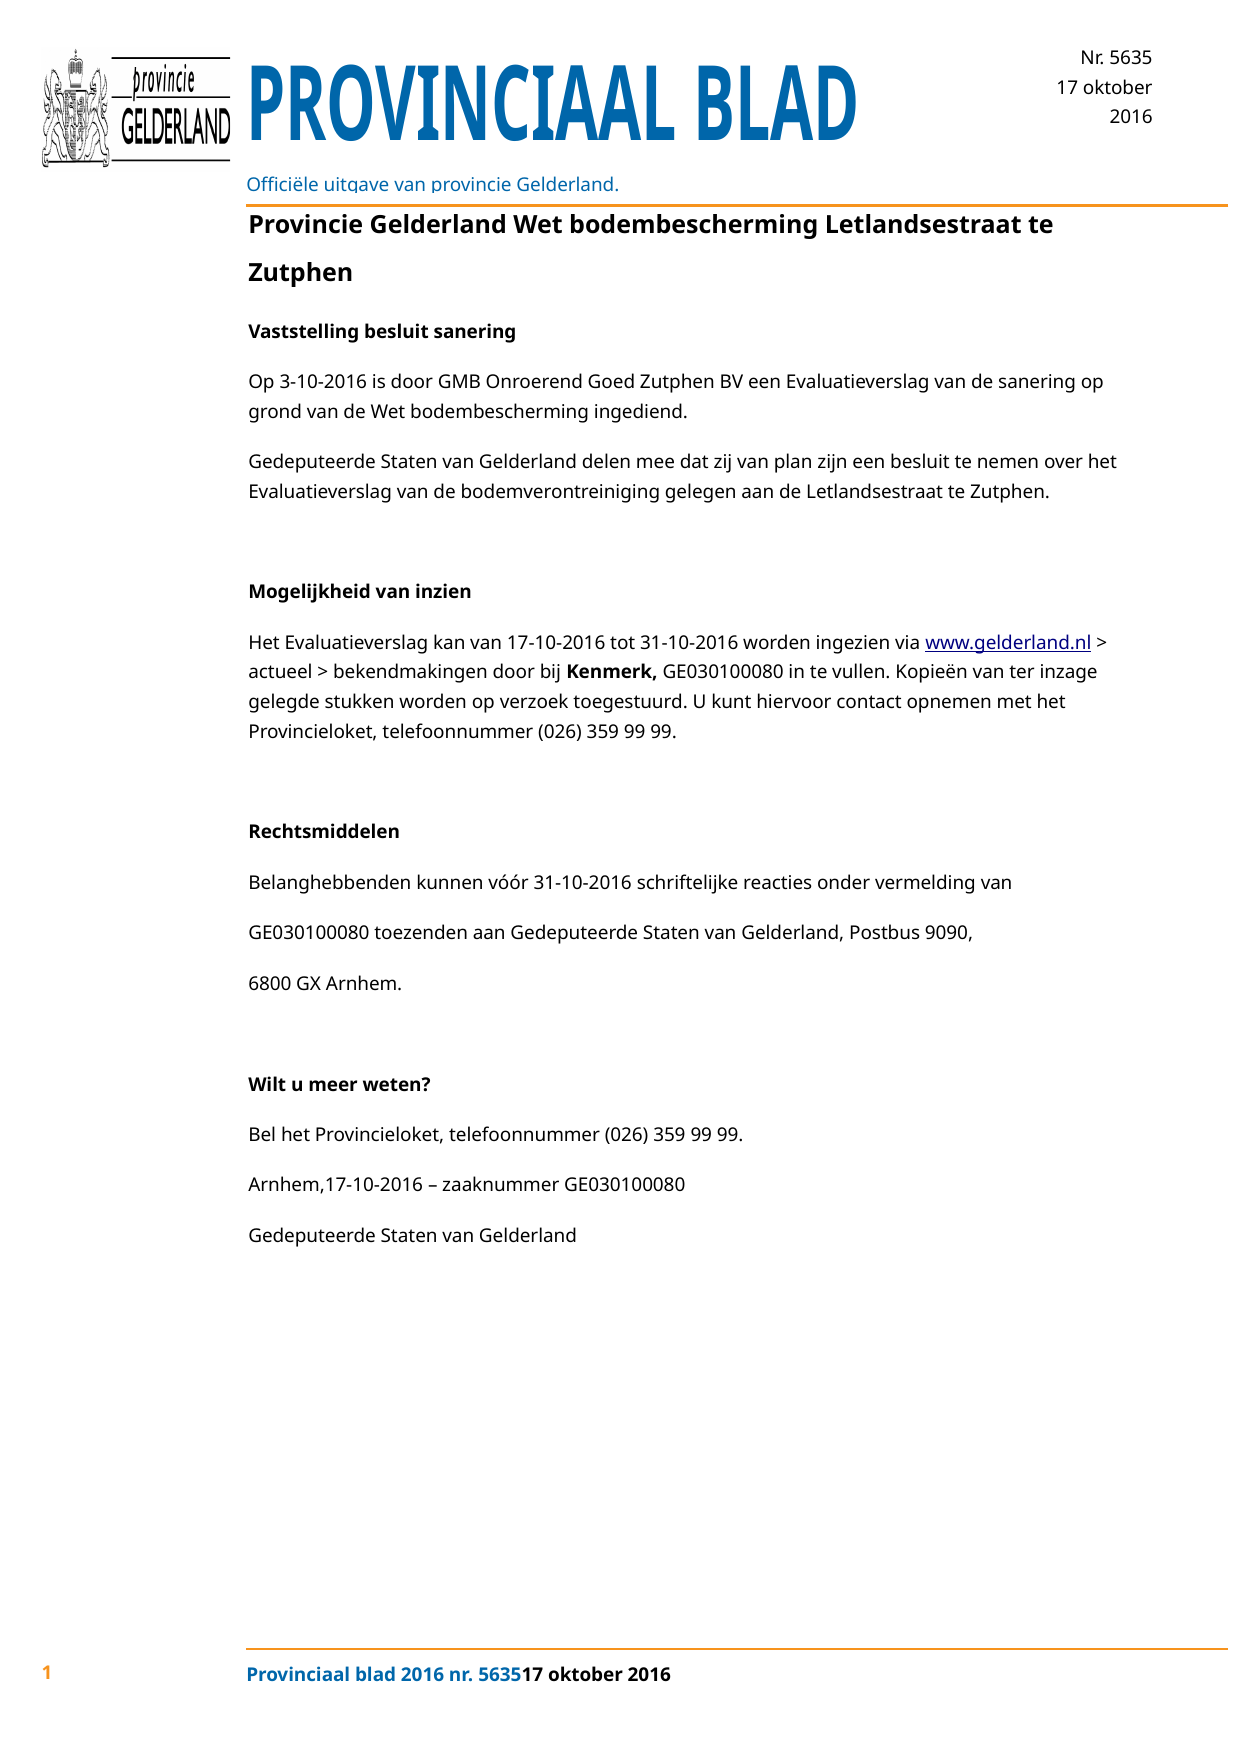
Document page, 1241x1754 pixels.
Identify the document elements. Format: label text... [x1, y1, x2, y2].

text Arnhem,17-10-2016 – zaaknummer GE030100080 [248, 1172, 1152, 1197]
text Gedeputeerde Staten van Gelderland [248, 1222, 1152, 1248]
text Vaststelling besluit sanering [248, 318, 1152, 344]
text Wilt u meer weten? [248, 1071, 1152, 1097]
text Mogelijkheid van inzien [248, 579, 1152, 604]
text 6800 GX Arnhem. [248, 970, 1152, 996]
picture [41, 47, 231, 172]
text Op 3-10-2016 is door GMB Onroerend Goed Zutphen BV een Evaluatieverslag van de sanering op grond van de Wet bodembescherming ingediend. [248, 368, 1152, 424]
text GE030100080 toezenden aan Gedeputeerde Staten van Gelderland, Postbus 9090, [248, 919, 1152, 945]
text Bel het Provincieloket, telefoonnummer (026) 359 99 99. [248, 1121, 1152, 1147]
text Gedeputeerde Staten van Gelderland delen mee dat zij van plan zijn een besluit te nemen over het Evaluatieverslag van de bodemverontreiniging gelegen aan de Letlandsestraat te Zutphen. [248, 448, 1152, 504]
text Provincie Gelderland Wet bodembescherming Letlandsestraat te Zutphen [248, 207, 1152, 288]
text Belanghebbenden kunnen vóór 31-10-2016 schriftelijke reacties onder vermelding van [248, 869, 1152, 895]
text Het Evaluatieverslag kan van 17-10-2016 tot 31-10-2016 worden ingezien via www.gelderland.nl > actueel > bekendmakingen door bij Kenmerk, GE030100080 in te vullen. Kopieën van ter inzage gelegde stukken worden op verzoek toegestuurd. U kunt hiervoor contact opnemen met het Provincieloket, telefoonnummer (026) 359 99 99. [248, 629, 1152, 744]
text Rechtsmiddelen [248, 819, 1152, 844]
